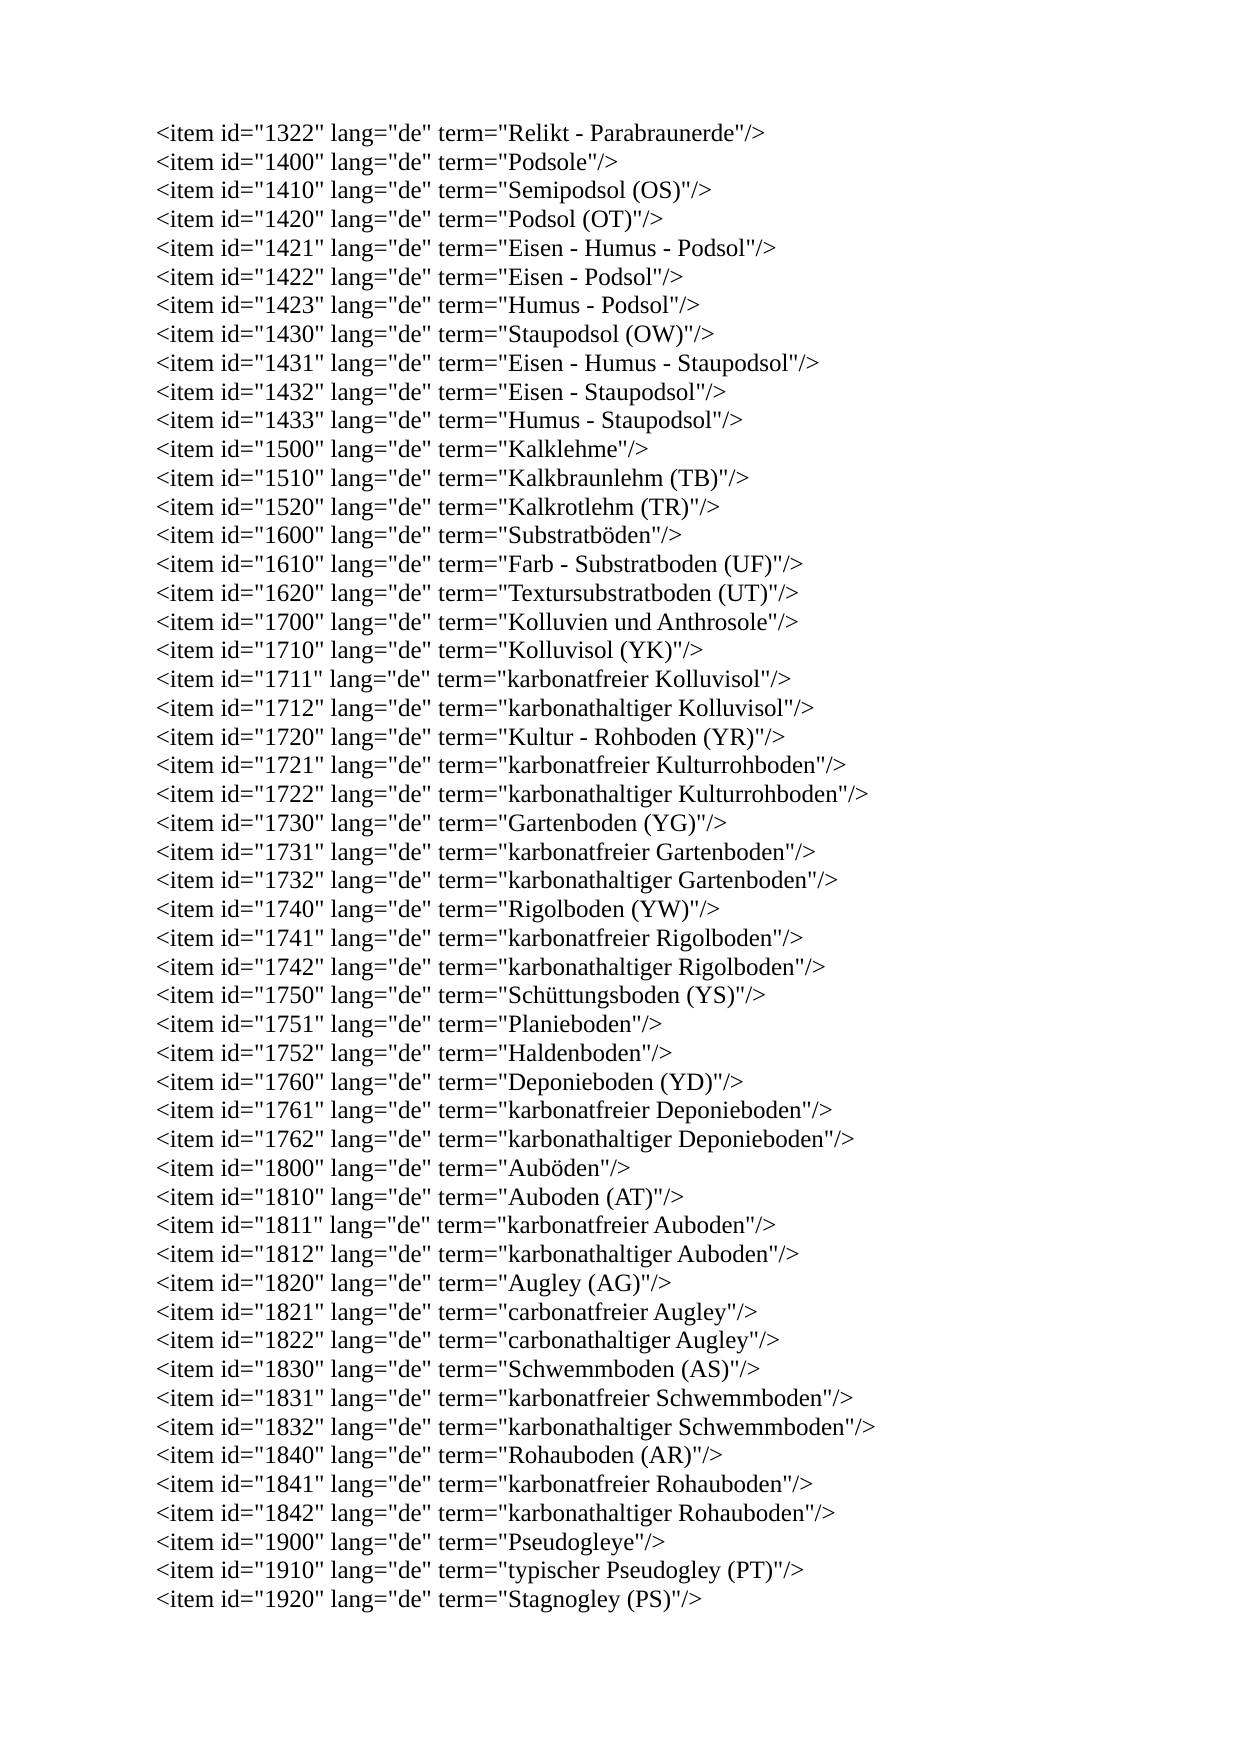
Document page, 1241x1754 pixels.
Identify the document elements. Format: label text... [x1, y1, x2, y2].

text <item id="1810" lang="de" term="Auboden (AT)"/> [118, 1182, 1122, 1211]
text <item id="1821" lang="de" term="carbonatfreier Augley"/> [118, 1297, 1122, 1326]
text <item id="1421" lang="de" term="Eisen - Humus - Podsol"/> [118, 233, 1122, 262]
text <item id="1431" lang="de" term="Eisen - Humus - Staupodsol"/> [118, 348, 1122, 377]
text <item id="1820" lang="de" term="Augley (AG)"/> [118, 1268, 1122, 1297]
text <item id="1900" lang="de" term="Pseudogleye"/> [118, 1527, 1122, 1556]
text <item id="1832" lang="de" term="karbonathaltiger Schwemmboden"/> [118, 1412, 1122, 1441]
text <item id="1620" lang="de" term="Textursubstratboden (UT)"/> [118, 578, 1122, 607]
text <item id="1711" lang="de" term="karbonatfreier Kolluvisol"/> [118, 664, 1122, 693]
text <item id="1730" lang="de" term="Gartenboden (YG)"/> [118, 808, 1122, 837]
text <item id="1840" lang="de" term="Rohauboden (AR)"/> [118, 1441, 1122, 1469]
text <item id="1831" lang="de" term="karbonatfreier Schwemmboden"/> [118, 1383, 1122, 1412]
text <item id="1410" lang="de" term="Semipodsol (OS)"/> [118, 176, 1122, 204]
text <item id="1721" lang="de" term="karbonatfreier Kulturrohboden"/> [118, 751, 1122, 779]
text <item id="1760" lang="de" term="Deponieboden (YD)"/> [118, 1067, 1122, 1096]
text <item id="1811" lang="de" term="karbonatfreier Auboden"/> [118, 1211, 1122, 1239]
text <item id="1762" lang="de" term="karbonathaltiger Deponieboden"/> [118, 1124, 1122, 1153]
text <item id="1710" lang="de" term="Kolluvisol (YK)"/> [118, 636, 1122, 664]
text <item id="1750" lang="de" term="Schüttungsboden (YS)"/> [118, 981, 1122, 1009]
text <item id="1830" lang="de" term="Schwemmboden (AS)"/> [118, 1354, 1122, 1383]
text <item id="1742" lang="de" term="karbonathaltiger Rigolboden"/> [118, 952, 1122, 981]
text <item id="1841" lang="de" term="karbonatfreier Rohauboden"/> [118, 1469, 1122, 1498]
text <item id="1400" lang="de" term="Podsole"/> [118, 147, 1122, 176]
text <item id="1752" lang="de" term="Haldenboden"/> [118, 1038, 1122, 1067]
text <item id="1422" lang="de" term="Eisen - Podsol"/> [118, 262, 1122, 291]
text <item id="1722" lang="de" term="karbonathaltiger Kulturrohboden"/> [118, 779, 1122, 808]
text <item id="1510" lang="de" term="Kalkbraunlehm (TB)"/> [118, 463, 1122, 492]
text <item id="1731" lang="de" term="karbonatfreier Gartenboden"/> [118, 837, 1122, 866]
text <item id="1610" lang="de" term="Farb - Substratboden (UF)"/> [118, 549, 1122, 578]
text <item id="1712" lang="de" term="karbonathaltiger Kolluvisol"/> [118, 693, 1122, 722]
text <item id="1800" lang="de" term="Auböden"/> [118, 1153, 1122, 1182]
text <item id="1910" lang="de" term="typischer Pseudogley (PT)"/> [118, 1556, 1122, 1584]
text <item id="1732" lang="de" term="karbonathaltiger Gartenboden"/> [118, 866, 1122, 894]
text <item id="1720" lang="de" term="Kultur - Rohboden (YR)"/> [118, 722, 1122, 751]
text <item id="1322" lang="de" term="Relikt - Parabraunerde"/> [118, 118, 1122, 147]
text <item id="1822" lang="de" term="carbonathaltiger Augley"/> [118, 1326, 1122, 1354]
text <item id="1842" lang="de" term="karbonathaltiger Rohauboden"/> [118, 1498, 1122, 1527]
text <item id="1700" lang="de" term="Kolluvien und Anthrosole"/> [118, 607, 1122, 636]
text <item id="1600" lang="de" term="Substratböden"/> [118, 521, 1122, 549]
text <item id="1430" lang="de" term="Staupodsol (OW)"/> [118, 319, 1122, 348]
text <item id="1741" lang="de" term="karbonatfreier Rigolboden"/> [118, 923, 1122, 952]
text <item id="1920" lang="de" term="Stagnogley (PS)"/> [118, 1584, 1122, 1613]
text <item id="1812" lang="de" term="karbonathaltiger Auboden"/> [118, 1239, 1122, 1268]
text <item id="1761" lang="de" term="karbonatfreier Deponieboden"/> [118, 1096, 1122, 1124]
text <item id="1420" lang="de" term="Podsol (OT)"/> [118, 204, 1122, 233]
text <item id="1423" lang="de" term="Humus - Podsol"/> [118, 291, 1122, 319]
text <item id="1740" lang="de" term="Rigolboden (YW)"/> [118, 894, 1122, 923]
text <item id="1500" lang="de" term="Kalklehme"/> [118, 434, 1122, 463]
text <item id="1433" lang="de" term="Humus - Staupodsol"/> [118, 406, 1122, 434]
text <item id="1751" lang="de" term="Planieboden"/> [118, 1009, 1122, 1038]
text <item id="1520" lang="de" term="Kalkrotlehm (TR)"/> [118, 492, 1122, 521]
text <item id="1432" lang="de" term="Eisen - Staupodsol"/> [118, 377, 1122, 406]
